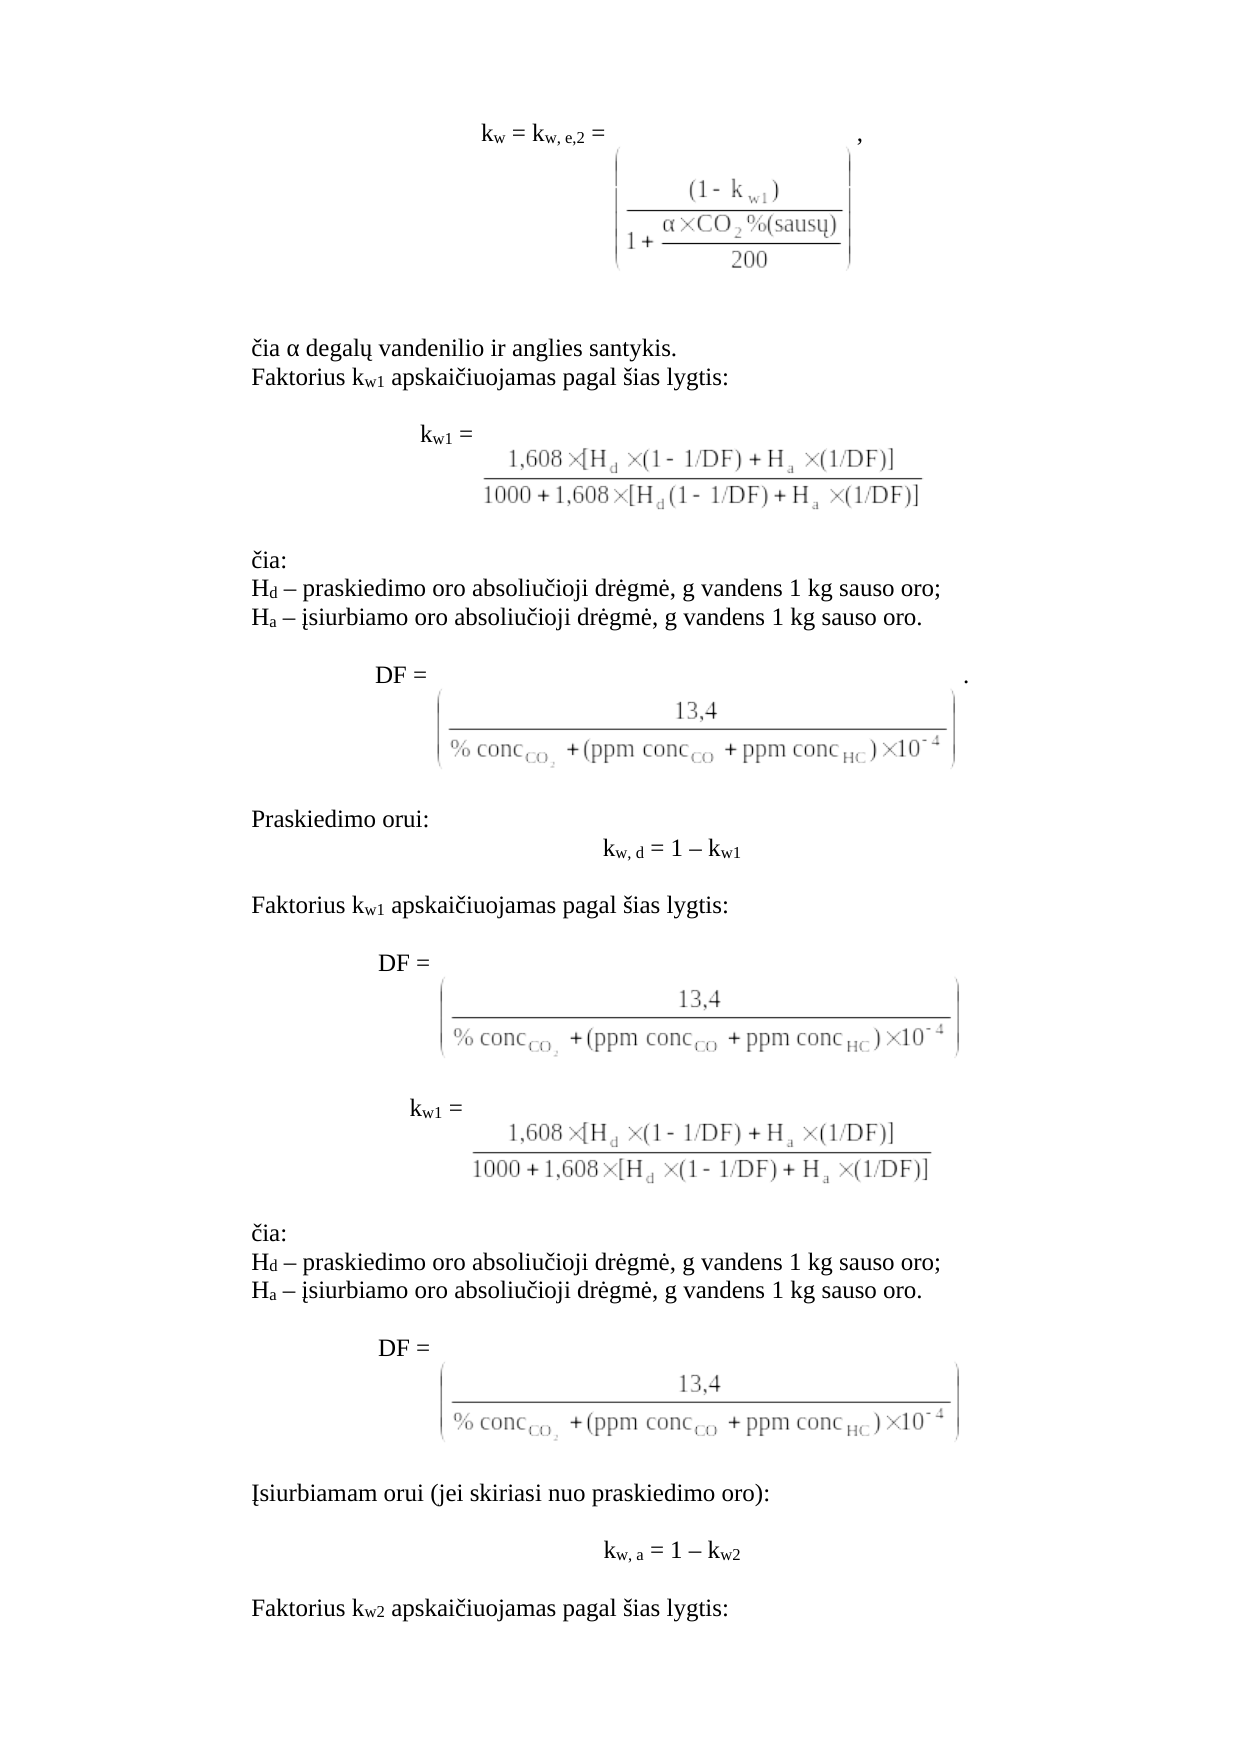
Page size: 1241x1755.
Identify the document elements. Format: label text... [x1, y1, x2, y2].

text Ha – įsiurbiamo oro absoliučioji drėgmė, g vandens 1 kg sauso oro. [177, 602, 1166, 631]
text čia: [177, 545, 1166, 573]
text DF = [177, 948, 1166, 1064]
text Hd – praskiedimo oro absoliučioji drėgmė, g vandens 1 kg sauso oro; [177, 1247, 1166, 1275]
text kw, a = 1 – kw2 [177, 1535, 1166, 1564]
text kw1 = [177, 419, 1166, 516]
text kw, d = 1 – kw1 [177, 833, 1166, 862]
text DF = [177, 1333, 1166, 1449]
text Hd – praskiedimo oro absoliučioji drėgmė, g vandens 1 kg sauso oro; [177, 573, 1166, 602]
text Faktorius kw2 apskaičiuojamas pagal šias lygtis: [177, 1593, 1166, 1621]
text čia: [177, 1218, 1166, 1247]
text čia α degalų vandenilio ir anglies santykis. [177, 333, 1166, 362]
text Ha – įsiurbiamo oro absoliučioji drėgmė, g vandens 1 kg sauso oro. [177, 1275, 1166, 1304]
text kw1 = [177, 1093, 1166, 1189]
text Faktorius kw1 apskaičiuojamas pagal šias lygtis: [177, 362, 1166, 391]
text Įsiurbiamam orui (jei skiriasi nuo praskiedimo oro): [177, 1478, 1166, 1506]
text DF = . [177, 660, 1166, 776]
text Praskiedimo orui: [177, 804, 1166, 833]
text Faktorius kw1 apskaičiuojamas pagal šias lygtis: [177, 891, 1166, 919]
text kw = kw, e,2 = , [177, 118, 1166, 276]
